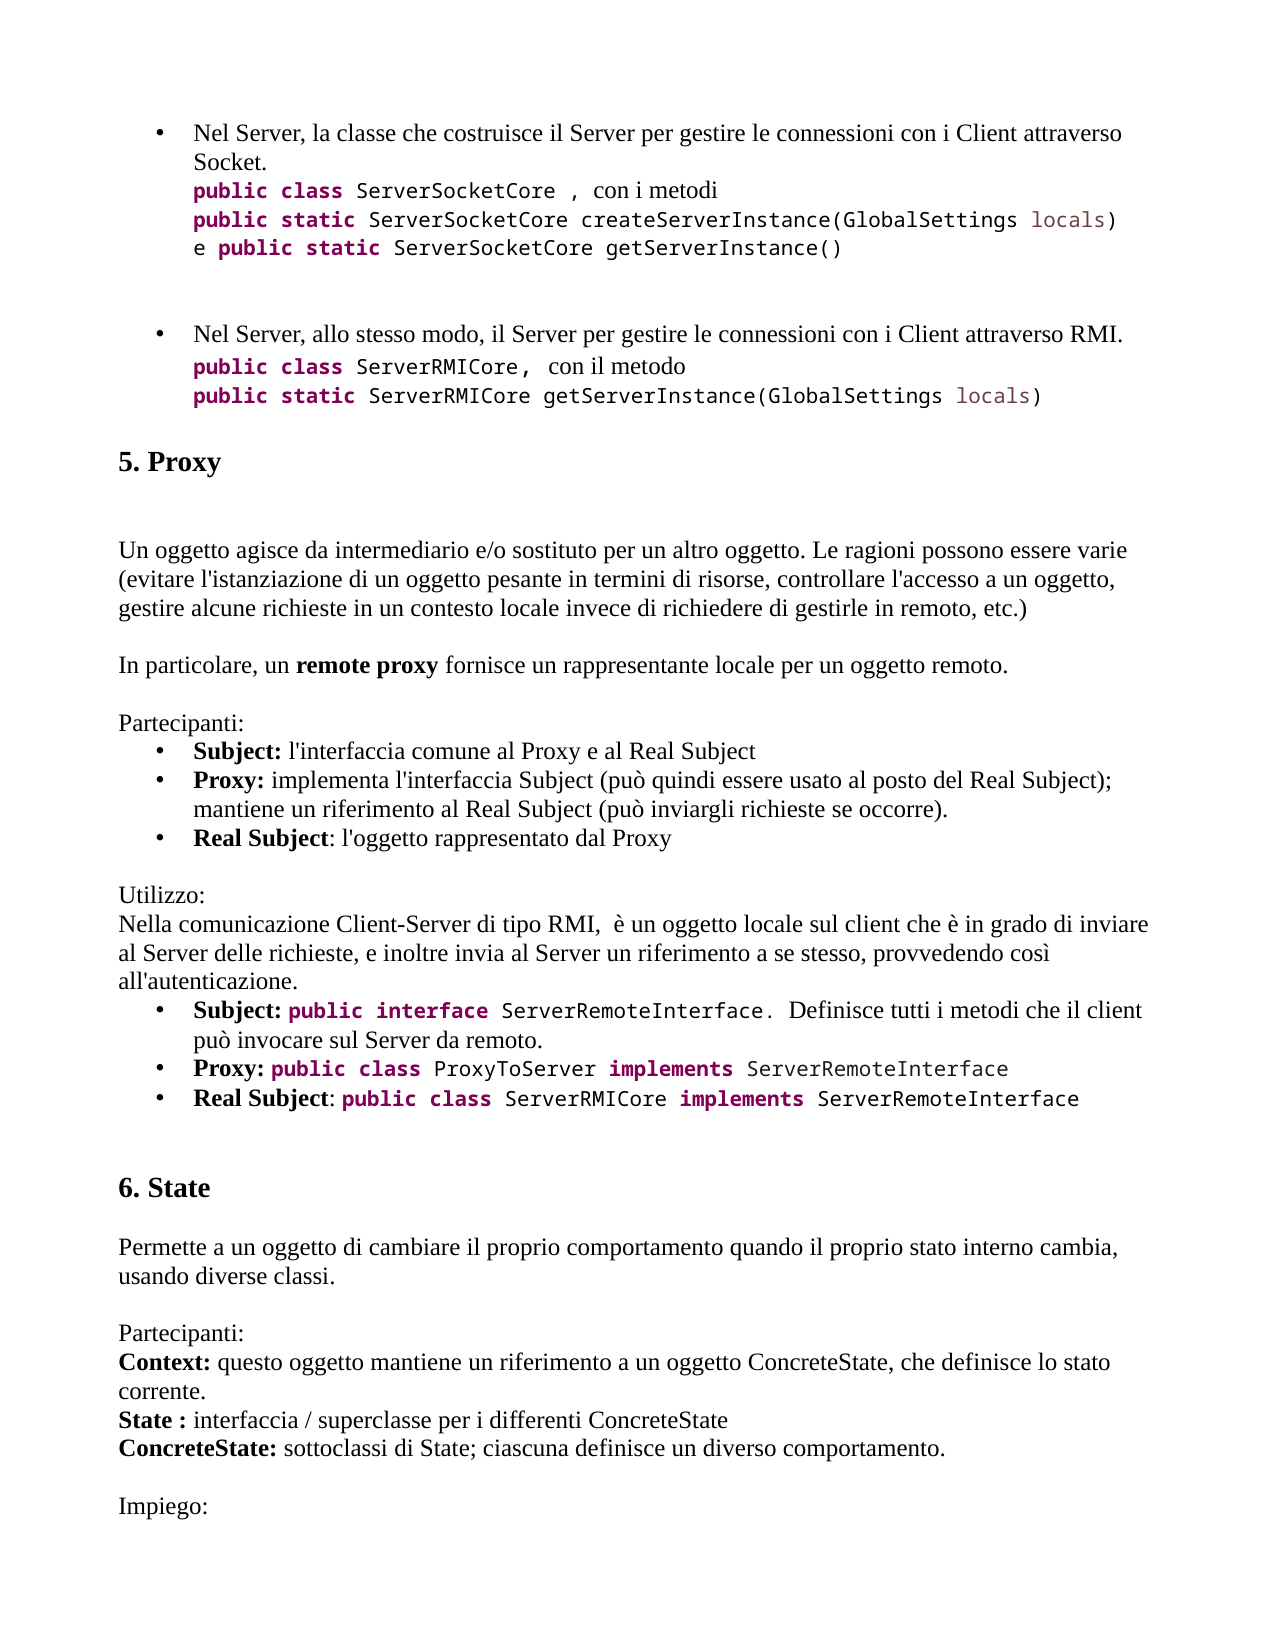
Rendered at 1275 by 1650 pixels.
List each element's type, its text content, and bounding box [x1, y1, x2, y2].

text Utilizzo: [118, 880, 1157, 909]
text Permette a un oggetto di cambiare il proprio comportamento quando il proprio stato interno cambia, usando diverse classi. [118, 1232, 1157, 1290]
list public static ServerRMICore getServerInstance(GlobalSettings locals) [156, 382, 1157, 410]
text In particolare, un remote proxy fornisce un rappresentante locale per un oggetto remoto. [118, 650, 1157, 679]
list Nel Server, allo stesso modo, il Server per gestire le connessioni con i Client attraverso RMI. [156, 319, 1157, 348]
text Context: questo oggetto mantiene un riferimento a un oggetto ConcreteState, che definisce lo stato corrente. [118, 1347, 1157, 1405]
list Subject: l'interfaccia comune al Proxy e al Real Subject [156, 736, 1157, 765]
text Un oggetto agisce da intermediario e/o sostituto per un altro oggetto. Le ragioni possono essere varie (evitare l'istanziazione di un oggetto pesante in termini di risorse, controllare l'accesso a un oggetto, gestire alcune richieste in un contesto locale invece di richiedere di gestirle in remoto, etc.) [118, 535, 1157, 621]
list Real Subject: l'oggetto rappresentato dal Proxy [156, 823, 1157, 851]
text Nella comunicazione Client-Server di tipo RMI, è un oggetto locale sul client che è in grado di inviare al Server delle richieste, e inoltre invia al Server un riferimento a se stesso, provvedendo così all'autenticazione. [118, 909, 1157, 995]
list Real Subject: public class ServerRMICore implements ServerRemoteInterface [156, 1083, 1157, 1112]
text public static ServerSocketCore createServerInstance(GlobalSettings locals) [118, 205, 1157, 233]
list Nel Server, la classe che costruisce il Server per gestire le connessioni con i Client attraverso Socket. [156, 118, 1157, 176]
text Partecipanti: [118, 1318, 1157, 1347]
text ConcreteState: sottoclassi di State; ciascuna definisce un diverso comportamento. [118, 1433, 1157, 1462]
text Impiego: [118, 1491, 1157, 1520]
text Partecipanti: [118, 708, 1157, 736]
list Proxy: implementa l'interfaccia Subject (può quindi essere usato al posto del Real Subject); mantiene un riferimento al Real Subject (può inviargli richieste se occorre). [156, 765, 1157, 823]
list Subject: public interface ServerRemoteInterface. Definisce tutti i metodi che il client può invocare sul Server da remoto. [156, 995, 1157, 1053]
list Proxy: public class ProxyToServer implements ServerRemoteInterface [156, 1053, 1157, 1083]
text 5. Proxy [118, 444, 1157, 478]
text public class ServerSocketCore , con i metodi [118, 176, 1157, 205]
text State : interfaccia / superclasse per i differenti ConcreteState [118, 1405, 1157, 1433]
list public class ServerRMICore, con il metodo [156, 348, 1157, 382]
text 6. State [118, 1170, 1157, 1203]
text e public static ServerSocketCore getServerInstance() [118, 233, 1157, 262]
